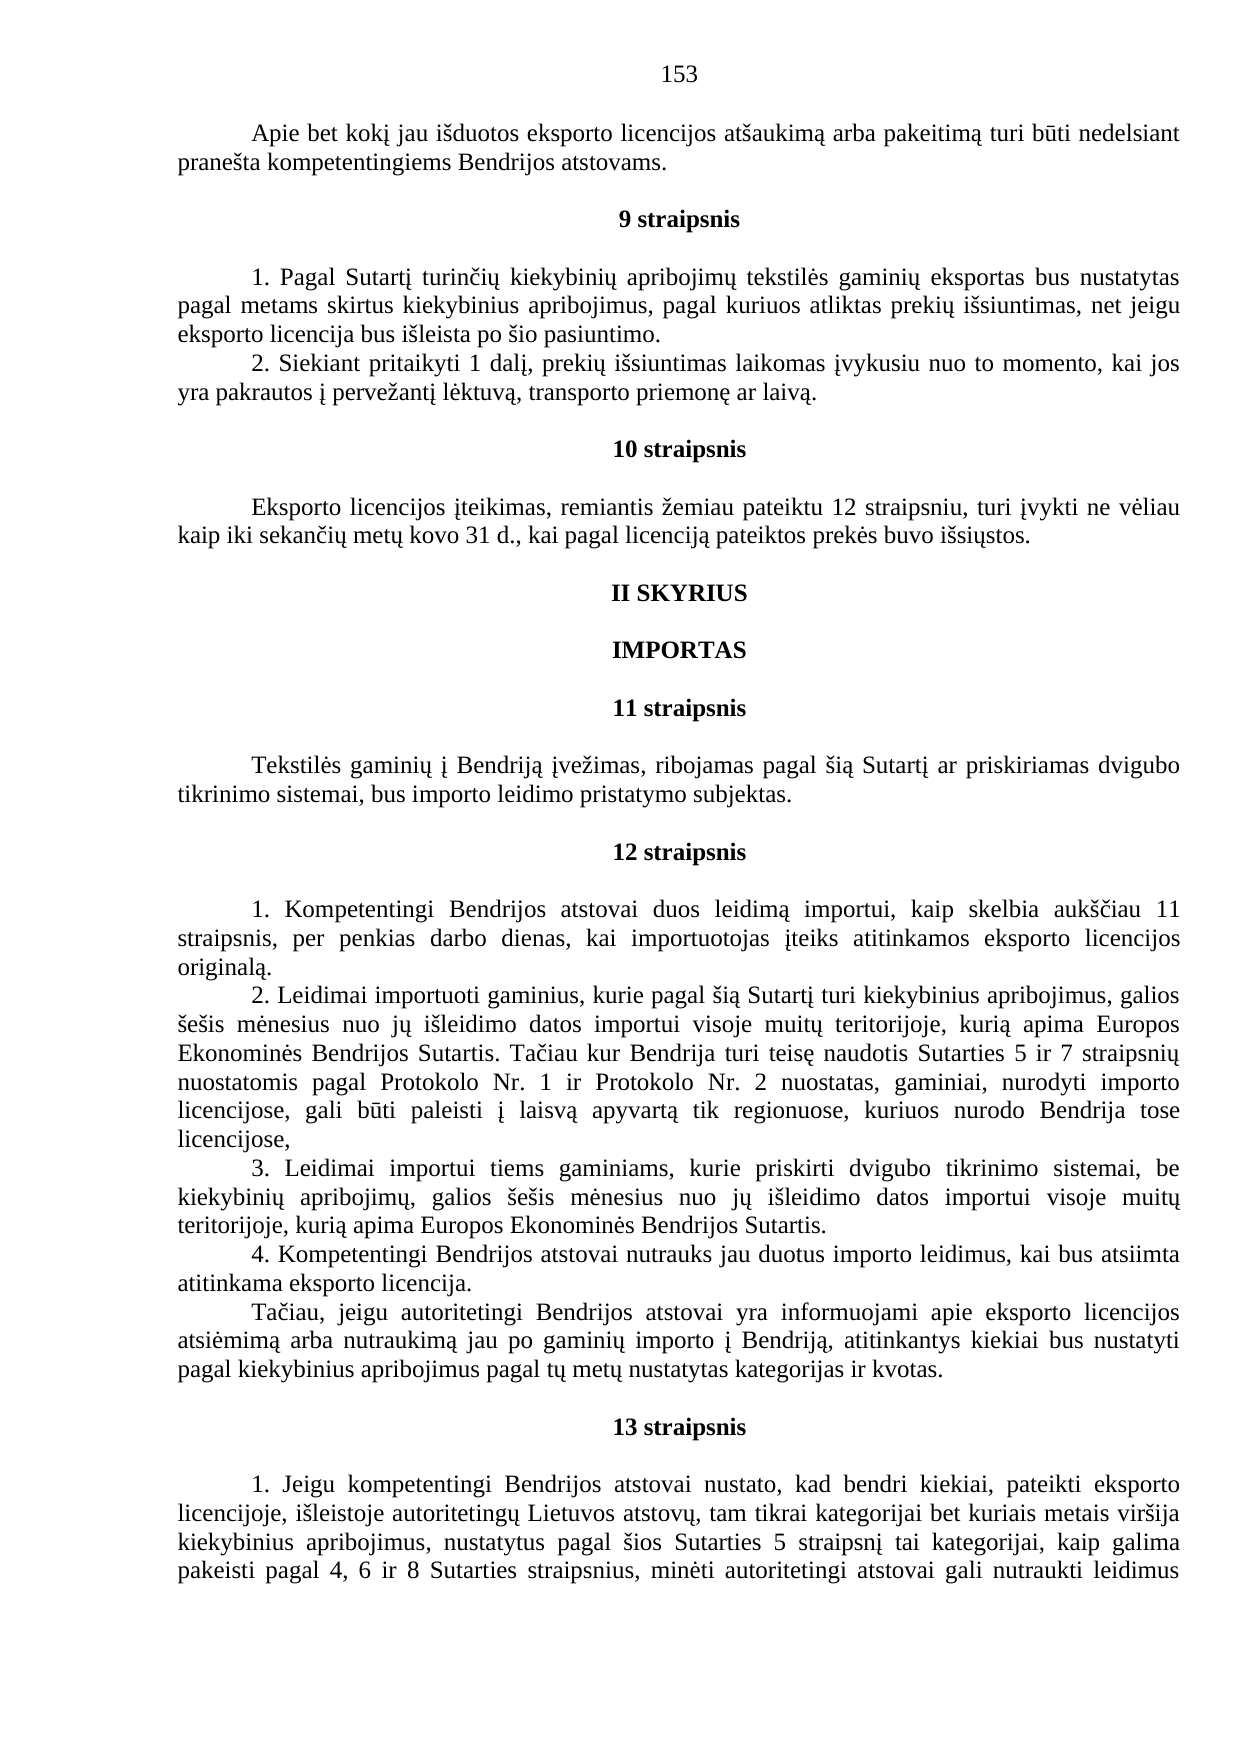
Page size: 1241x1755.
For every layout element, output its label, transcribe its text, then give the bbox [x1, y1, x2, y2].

text 11 straipsnis [177, 693, 1181, 722]
text 4. Kompetentingi Bendrijos atstovai nutrauks jau duotus importo leidimus, kai bus atsiimta atitinkama eksporto licencija. [177, 1239, 1181, 1297]
text 1. Kompetentingi Bendrijos atstovai duos leidimą importui, kaip skelbia aukščiau 11 straipsnis, per penkias darbo dienas, kai importuotojas įteiks atitinkamos eksporto licencijos originalą. [177, 894, 1181, 981]
text 1. Jeigu kompetentingi Bendrijos atstovai nustato, kad bendri kiekiai, pateikti eksporto licencijoje, išleistoje autoritetingų Lietuvos atstovų, tam tikrai kategorijai bet kuriais metais viršija kiekybinius apribojimus, nustatytus pagal šios Sutarties 5 straipsnį tai kategorijai, kaip galima pakeisti pagal 4, 6 ir 8 Sutarties straipsnius, minėti autoritetingi atstovai gali nutraukti leidimus [177, 1469, 1181, 1584]
text 12 straipsnis [177, 837, 1181, 866]
text 13 straipsnis [177, 1412, 1181, 1441]
text Eksporto licencijos įteikimas, remiantis žemiau pateiktu 12 straipsniu, turi įvykti ne vėliau kaip iki sekančių metų kovo 31 d., kai pagal licenciją pateiktos prekės buvo išsiųstos. [177, 492, 1181, 549]
text IMPORTAS [177, 636, 1181, 664]
text Tekstilės gaminių į Bendriją įvežimas, ribojamas pagal šią Sutartį ar priskiriamas dvigubo tikrinimo sistemai, bus importo leidimo pristatymo subjektas. [177, 751, 1181, 808]
text 2. Siekiant pritaikyti 1 dalį, prekių išsiuntimas laikomas įvykusiu nuo to momento, kai jos yra pakrautos į pervežantį lėktuvą, transporto priemonę ar laivą. [177, 348, 1181, 406]
text 3. Leidimai importui tiems gaminiams, kurie priskirti dvigubo tikrinimo sistemai, be kiekybinių apribojimų, galios šešis mėnesius nuo jų išleidimo datos importui visoje muitų teritorijoje, kurią apima Europos Ekonominės Bendrijos Sutartis. [177, 1153, 1181, 1239]
text 10 straipsnis [177, 434, 1181, 463]
text Apie bet kokį jau išduotos eksporto licencijos atšaukimą arba pakeitimą turi būti nedelsiant pranešta kompetentingiems Bendrijos atstovams. [177, 118, 1181, 176]
text 1. Pagal Sutartį turinčių kiekybinių apribojimų tekstilės gaminių eksportas bus nustatytas pagal metams skirtus kiekybinius apribojimus, pagal kuriuos atliktas prekių išsiuntimas, net jeigu eksporto licencija bus išleista po šio pasiuntimo. [177, 262, 1181, 348]
text II SKYRIUS [177, 578, 1181, 607]
text Tačiau, jeigu autoritetingi Bendrijos atstovai yra informuojami apie eksporto licencijos atsiėmimą arba nutraukimą jau po gaminių importo į Bendriją, atitinkantys kiekiai bus nustatyti pagal kiekybinius apribojimus pagal tų metų nustatytas kategorijas ir kvotas. [177, 1297, 1181, 1383]
text 9 straipsnis [177, 204, 1181, 233]
text 2. Leidimai importuoti gaminius, kurie pagal šią Sutartį turi kiekybinius apribojimus, galios šešis mėnesius nuo jų išleidimo datos importui visoje muitų teritorijoje, kurią apima Europos Ekonominės Bendrijos Sutartis. Tačiau kur Bendrija turi teisę naudotis Sutarties 5 ir 7 straipsnių nuostatomis pagal Protokolo Nr. 1 ir Protokolo Nr. 2 nuostatas, gaminiai, nurodyti importo licencijose, gali būti paleisti į laisvą apyvartą tik regionuose, kuriuos nurodo Bendrija tose licencijose, [177, 981, 1181, 1153]
